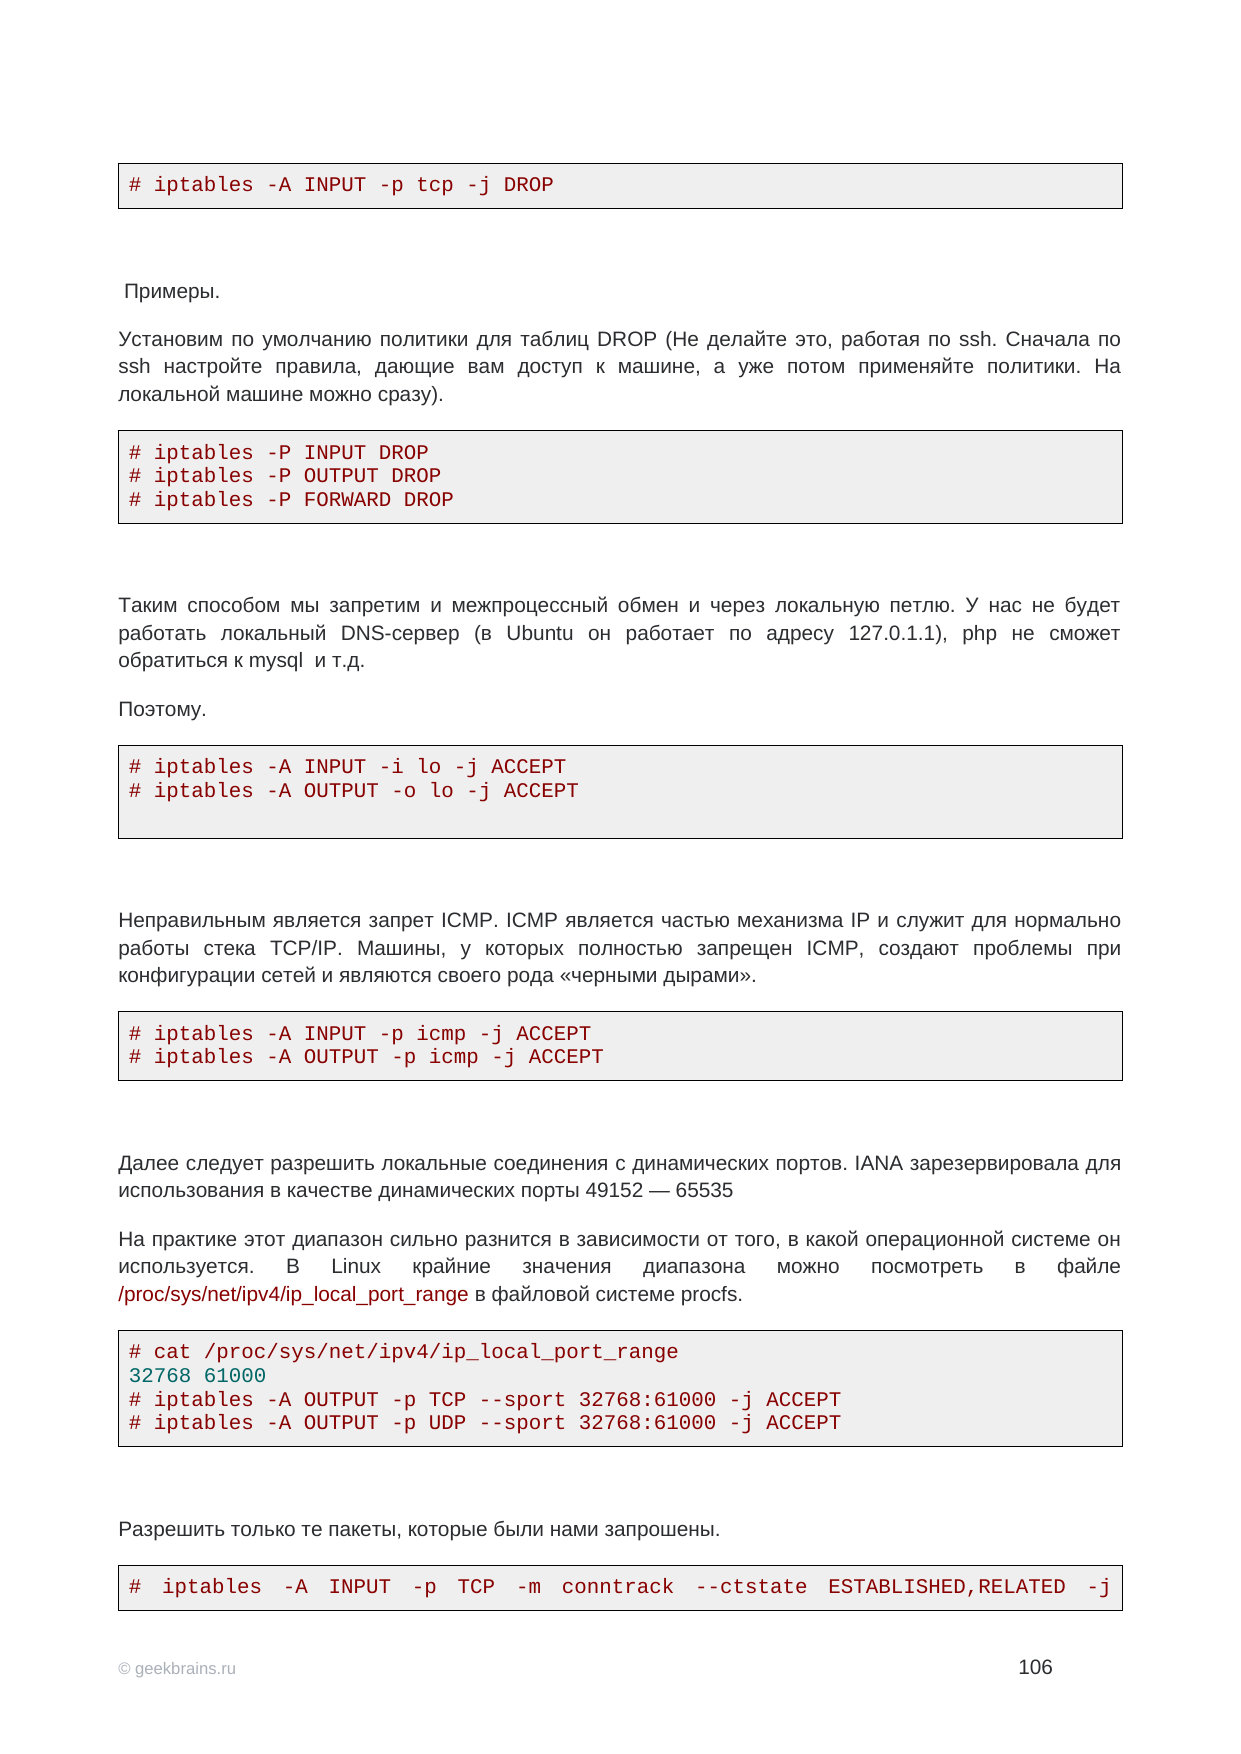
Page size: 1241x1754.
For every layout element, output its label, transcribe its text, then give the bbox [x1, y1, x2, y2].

table_header # iptables -P INPUT DROP # iptables -P OUTPUT DROP # iptables -P FORWARD DROP [119, 431, 1122, 523]
text Неправильным является запрет ICMP. ICMP является частью механизма IP и служит для нормально работы стека TCP/IP. Машины, у которых полностью запрещен ICMP, создают проблемы при конфигурации сетей и являются своего рода «черными дырами». [118, 908, 1122, 987]
table_header # cat /proc/sys/net/ipv4/ip_local_port_range 32768 61000 # iptables -A OUTPUT -p TCP --sport 32768:61000 -j ACCEPT # iptables -A OUTPUT -p UDP --sport 32768:61000 -j ACCEPT [119, 1331, 1122, 1446]
text Далее следует разрешить локальные соединения с динамических портов. IANA зарезервировала для использования в качестве динамических порты 49152 — 65535 [118, 1151, 1122, 1202]
text На практике этот диапазон сильно разнится в зависимости от того, в какой операционной системе он используется. В Linux крайние значения диапазона можно посмотреть в файле /proc/sys/net/ipv4/ip_local_port_range в файловой системе procfs. [118, 1226, 1122, 1305]
text Установим по умолчанию политики для таблиц DROP (Не делайте это, работая по ssh. Сначала по ssh настройте правила, дающие вам доступ к машине, а уже потом применяйте политики. На локальной машине можно сразу). [118, 327, 1122, 406]
text Таким способом мы запретим и межпроцессный обмен и через локальную петлю. У нас не будет работать локальный DNS-сервер (в Ubuntu он работает по адресу 127.0.1.1), php не сможет обратиться к mysql и т.д. [118, 593, 1122, 672]
text Примеры. [118, 278, 1122, 302]
table_header # iptables -A INPUT -i lo -j ACCEPT # iptables -A OUTPUT -o lo -j ACCEPT [119, 746, 1122, 838]
text Разрешить только те пакеты, которые были нами запрошены. [118, 1516, 1122, 1540]
table_header # iptables -A INPUT -p icmp -j ACCEPT # iptables -A OUTPUT -p icmp -j ACCEPT [119, 1012, 1122, 1080]
table_header # iptables -A INPUT -p tcp -j DROP [119, 164, 1122, 208]
text Поэтому. [118, 697, 1122, 721]
table_header # iptables -A INPUT -p TCP -m conntrack --ctstate ESTABLISHED,RELATED -j [119, 1566, 1122, 1610]
